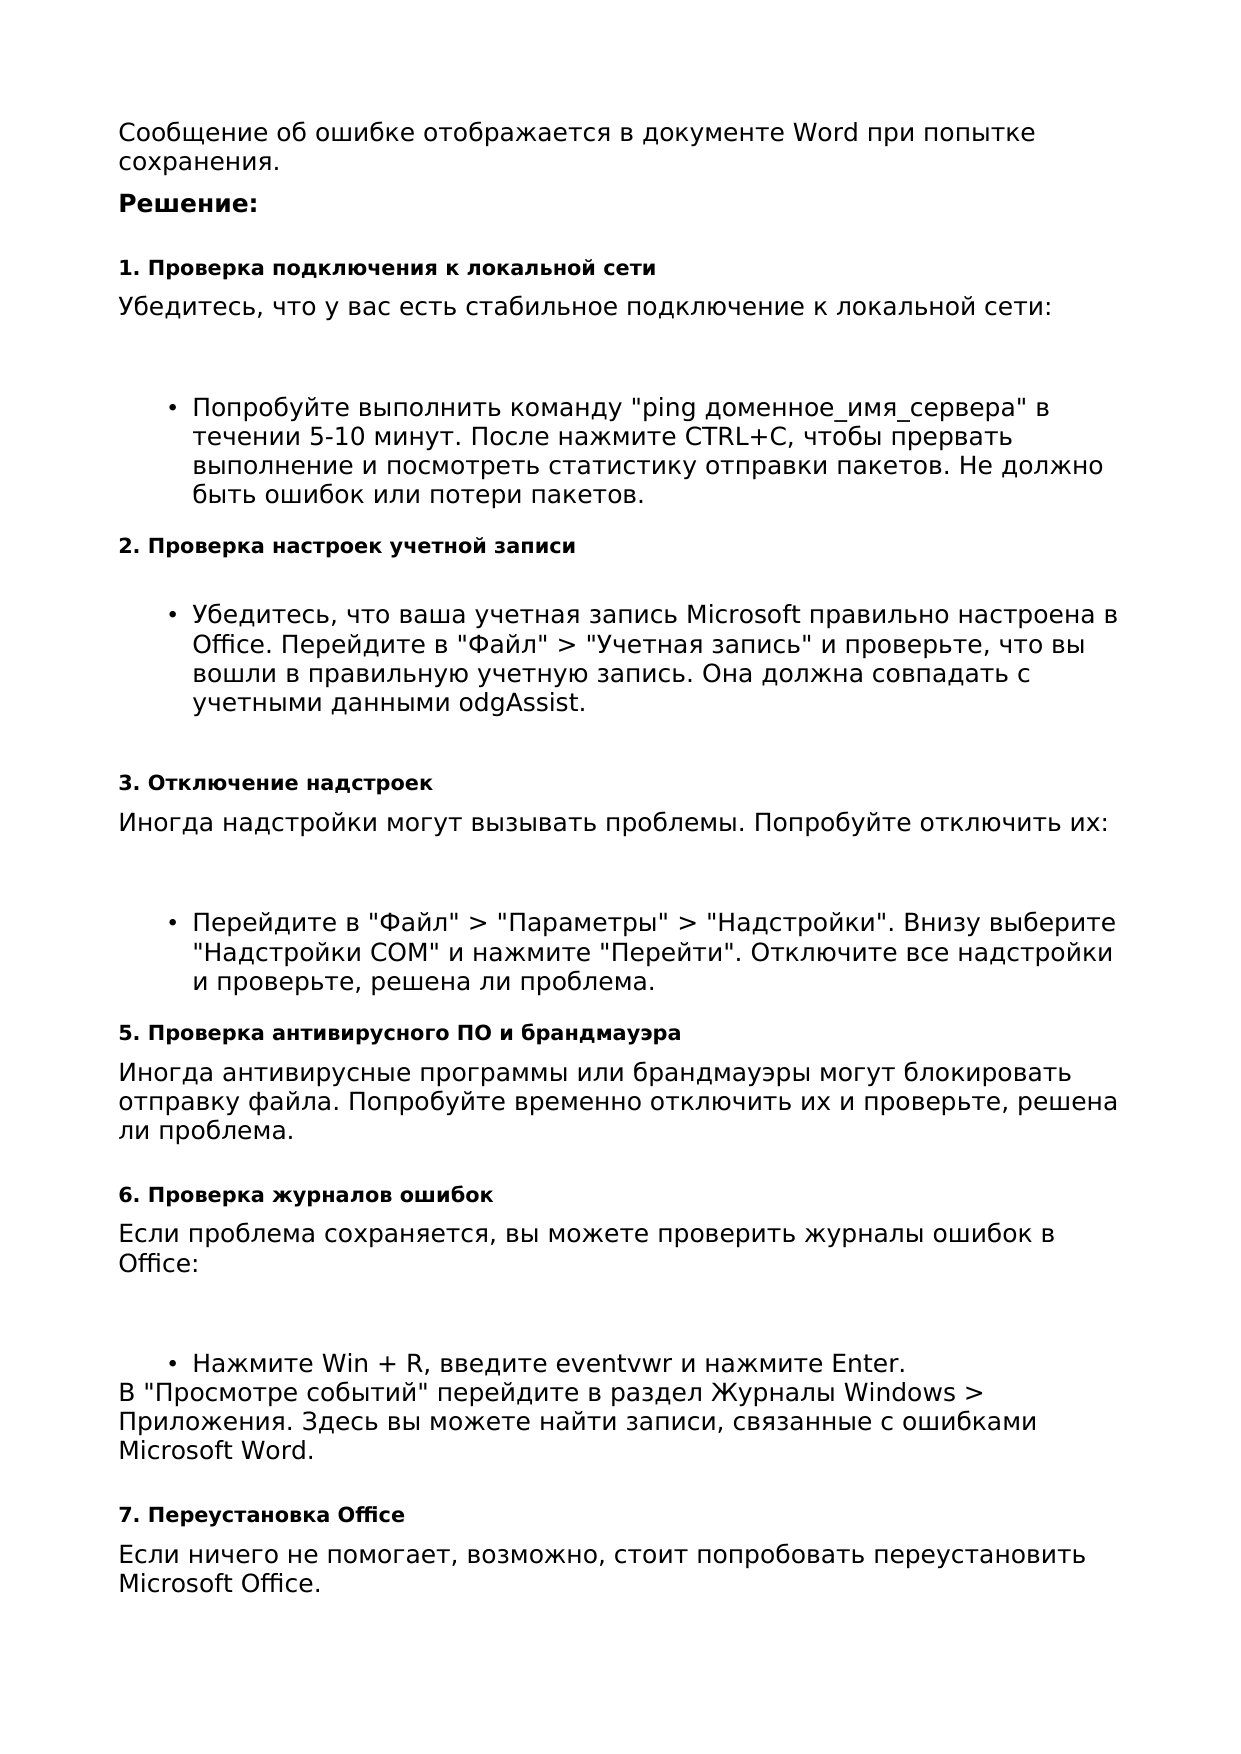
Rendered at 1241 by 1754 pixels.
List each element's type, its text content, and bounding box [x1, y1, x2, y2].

text Иногда антивирусные программы или брандмауэры могут блокировать отправку файла. Попробуйте временно отключить их и проверьте, решена ли проблема. [118, 1058, 1122, 1145]
subtitle 3. Отключение надстроек [118, 771, 1122, 796]
subtitle 6. Проверка журналов ошибок [118, 1183, 1122, 1207]
subtitle 5. Проверка антивирусного ПО и брандмауэра [118, 1021, 1122, 1045]
list Убедитесь, что ваша учетная запись Microsoft правильно настроена в Office. Перейдите в "Файл" > "Учетная запись" и проверьте, что вы вошли в правильную учетную запись. Она должна совпадать с учетными данными odgAssist. [177, 601, 1122, 746]
subtitle 7. Переустановка Office [118, 1503, 1122, 1527]
list Нажмите Win + R, введите eventvwr и нажмите Enter. [177, 1349, 1122, 1378]
subtitle 1. Проверка подключения к локальной сети [118, 256, 1122, 280]
text Если ничего не помогает, возможно, стоит попробовать переустановить Microsoft Office. [118, 1540, 1122, 1598]
list Перейдите в "Файл" > "Параметры" > "Надстройки". Внизу выберите "Надстройки COM" и нажмите "Перейти". Отключите все надстройки и проверьте, решена ли проблема. [177, 908, 1122, 996]
text Убедитесь, что у вас есть стабильное подключение к локальной сети: [118, 292, 1122, 351]
text Сообщение об ошибке отображается в документе Word при попытке сохранения. [118, 118, 1122, 176]
text Если проблема сохраняется, вы можете проверить журналы ошибок в Office: [118, 1219, 1122, 1307]
text Решение: [118, 189, 1122, 218]
subtitle 2. Проверка настроек учетной записи [118, 534, 1122, 559]
text В "Просмотре событий" перейдите в раздел Журналы Windows > Приложения. Здесь вы можете найти записи, связанные с ошибками Microsoft Word. [118, 1378, 1122, 1466]
text Иногда надстройки могут вызывать проблемы. Попробуйте отключить их: [118, 808, 1122, 867]
list Попробуйте выполнить команду "ping доменное_имя_сервера" в течении 5-10 минут. ﻿После нажмите CTRL+C, чтобы прервать выполнение и посмотреть статистику отправки пакетов. Не должно быть ошибок или потери пакетов. [177, 393, 1122, 509]
